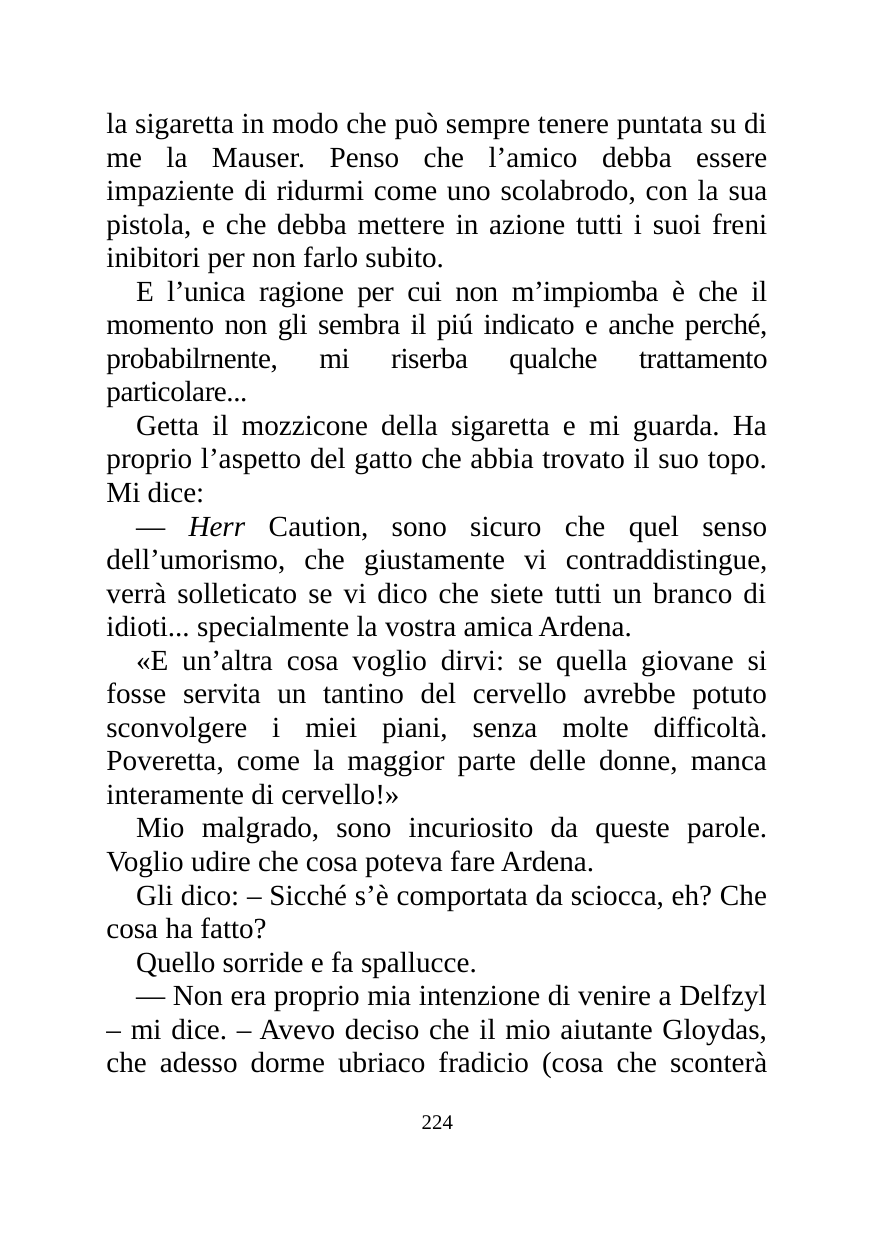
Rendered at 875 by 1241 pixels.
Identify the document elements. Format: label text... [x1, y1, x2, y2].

text Quello sorride e fa spallucce. [106, 945, 768, 978]
text «E un’altra cosa voglio dirvi: se quella giovane si fosse servita un tantino del cervello avrebbe potuto sconvolgere i miei piani, senza molte difficoltà. Poveretta, come la maggior parte delle donne, manca interamente di cervello!» [106, 643, 768, 811]
text Mio malgrado, sono incuriosito da queste parole. Voglio udire che cosa poteva fare Ardena. [106, 811, 768, 878]
text Getta il mozzicone della sigaretta e mi guarda. Ha proprio l’aspetto del gatto che abbia trovato il suo topo. Mi dice: [106, 408, 768, 509]
text Gli dico: – Sicché s’è comportata da sciocca, eh? Che cosa ha fatto? [106, 878, 768, 945]
text E l’unica ragione per cui non m’impiomba è che il momento non gli sembra il piú indicato e anche perché, probabilrnente, mi riserba qualche trattamento particolare... [106, 274, 768, 408]
text — Herr Caution, sono sicuro che quel senso dell’umorismo, che giustamente vi contraddistingue, verrà solleticato se vi dico che siete tutti un branco di idioti... specialmente la vostra amica Ardena. [106, 509, 768, 643]
text la sigaretta in modo che può sempre tenere puntata su di me la Mauser. Penso che l’amico debba essere impaziente di ridurmi come uno scolabrodo, con la sua pistola, e che debba mettere in azione tutti i suoi freni inibitori per non farlo subito. [106, 106, 768, 274]
text — Non era proprio mia intenzione di venire a Delfzyl – mi dice. – Avevo deciso che il mio aiutante Gloydas, che adesso dorme ubriaco fradicio (cosa che sconterà [106, 978, 768, 1079]
